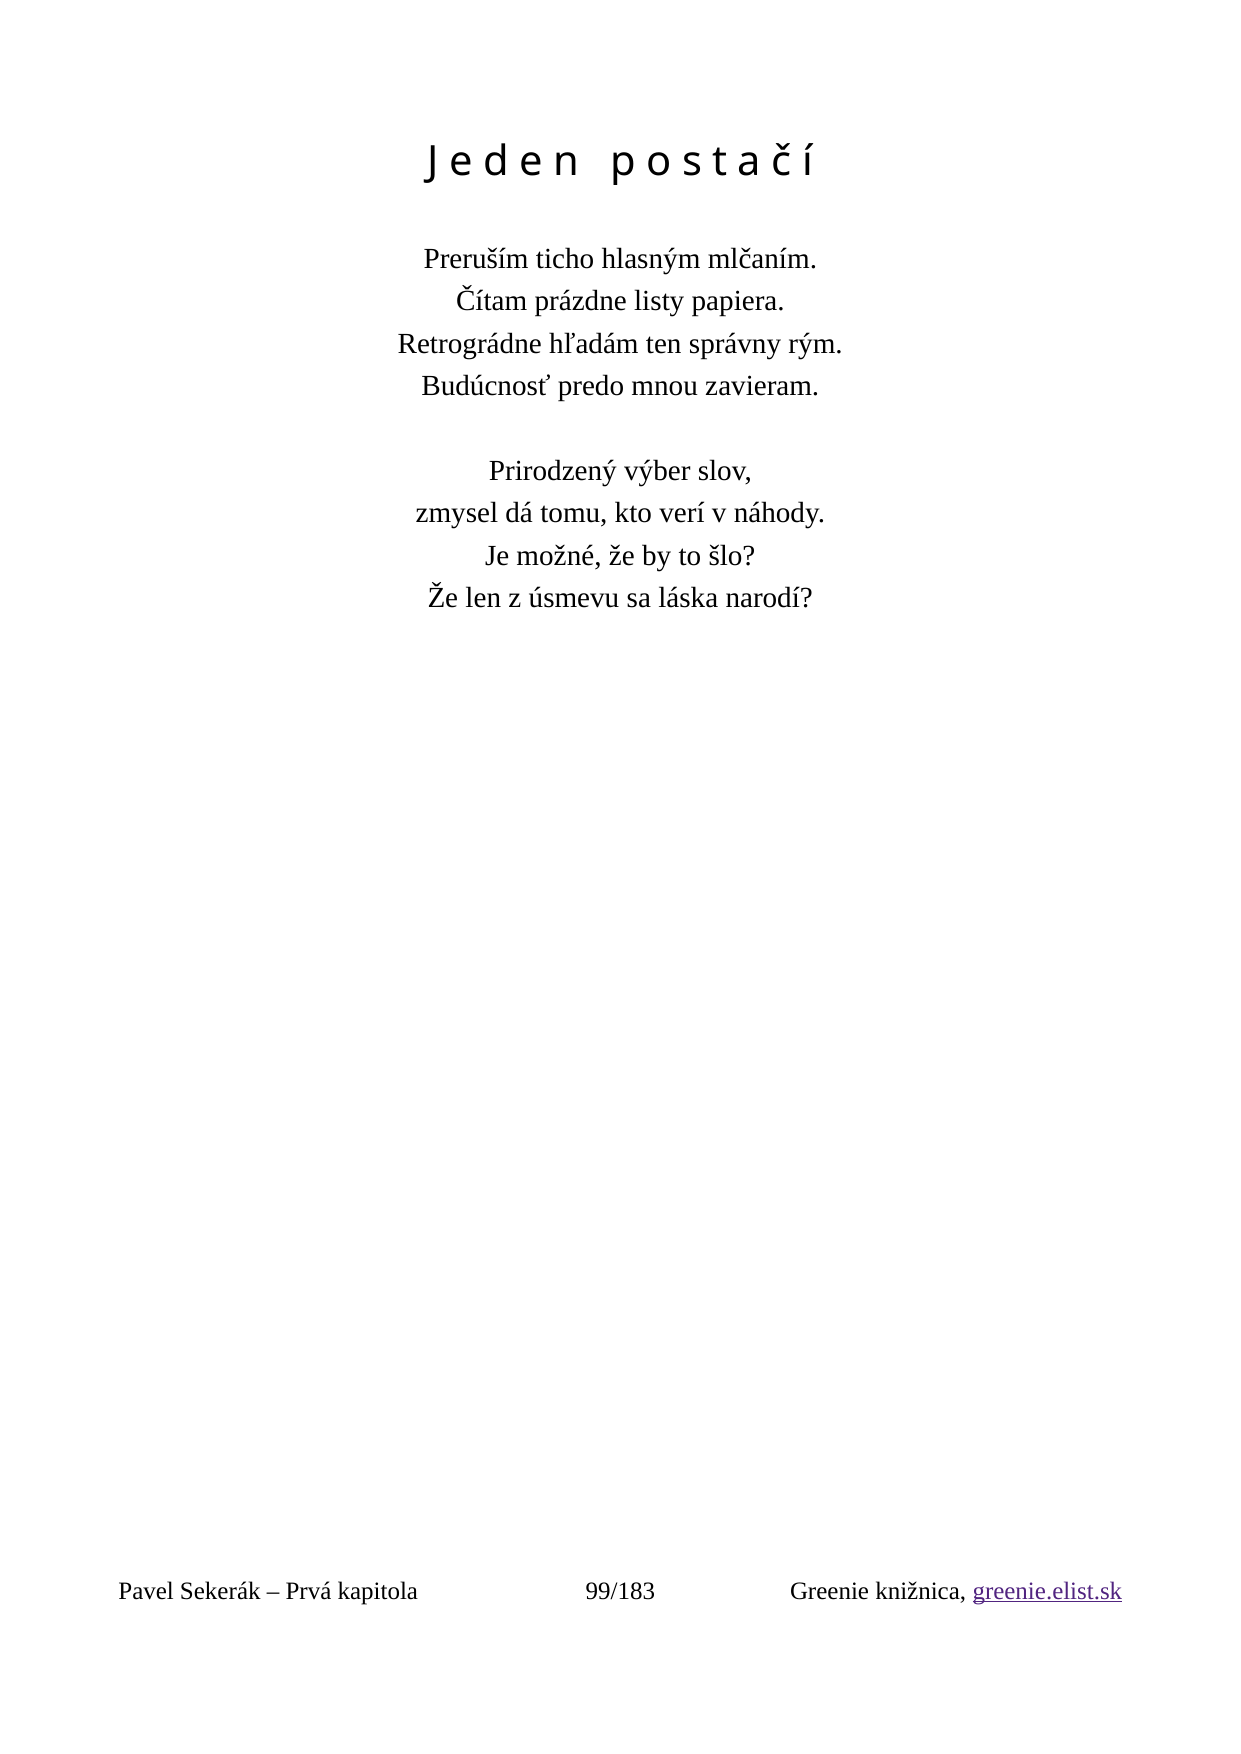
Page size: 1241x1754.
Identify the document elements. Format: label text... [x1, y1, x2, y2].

text Budúcnosť predo mnou zavieram. [106, 368, 1134, 402]
text Čítam prázdne listy papiera. [106, 283, 1134, 317]
text zmysel dá tomu, kto verí v náhody. [106, 495, 1134, 529]
text Preruším ticho hlasným mlčaním. [106, 241, 1134, 274]
subtitle Jeden postačí [106, 131, 1134, 188]
text Že len z úsmevu sa láska narodí? [106, 580, 1134, 614]
text Retrográdne hľadám ten správny rým. [106, 326, 1134, 359]
text Prirodzený výber slov, [106, 453, 1134, 486]
text Je možné, že by to šlo? [106, 538, 1134, 571]
